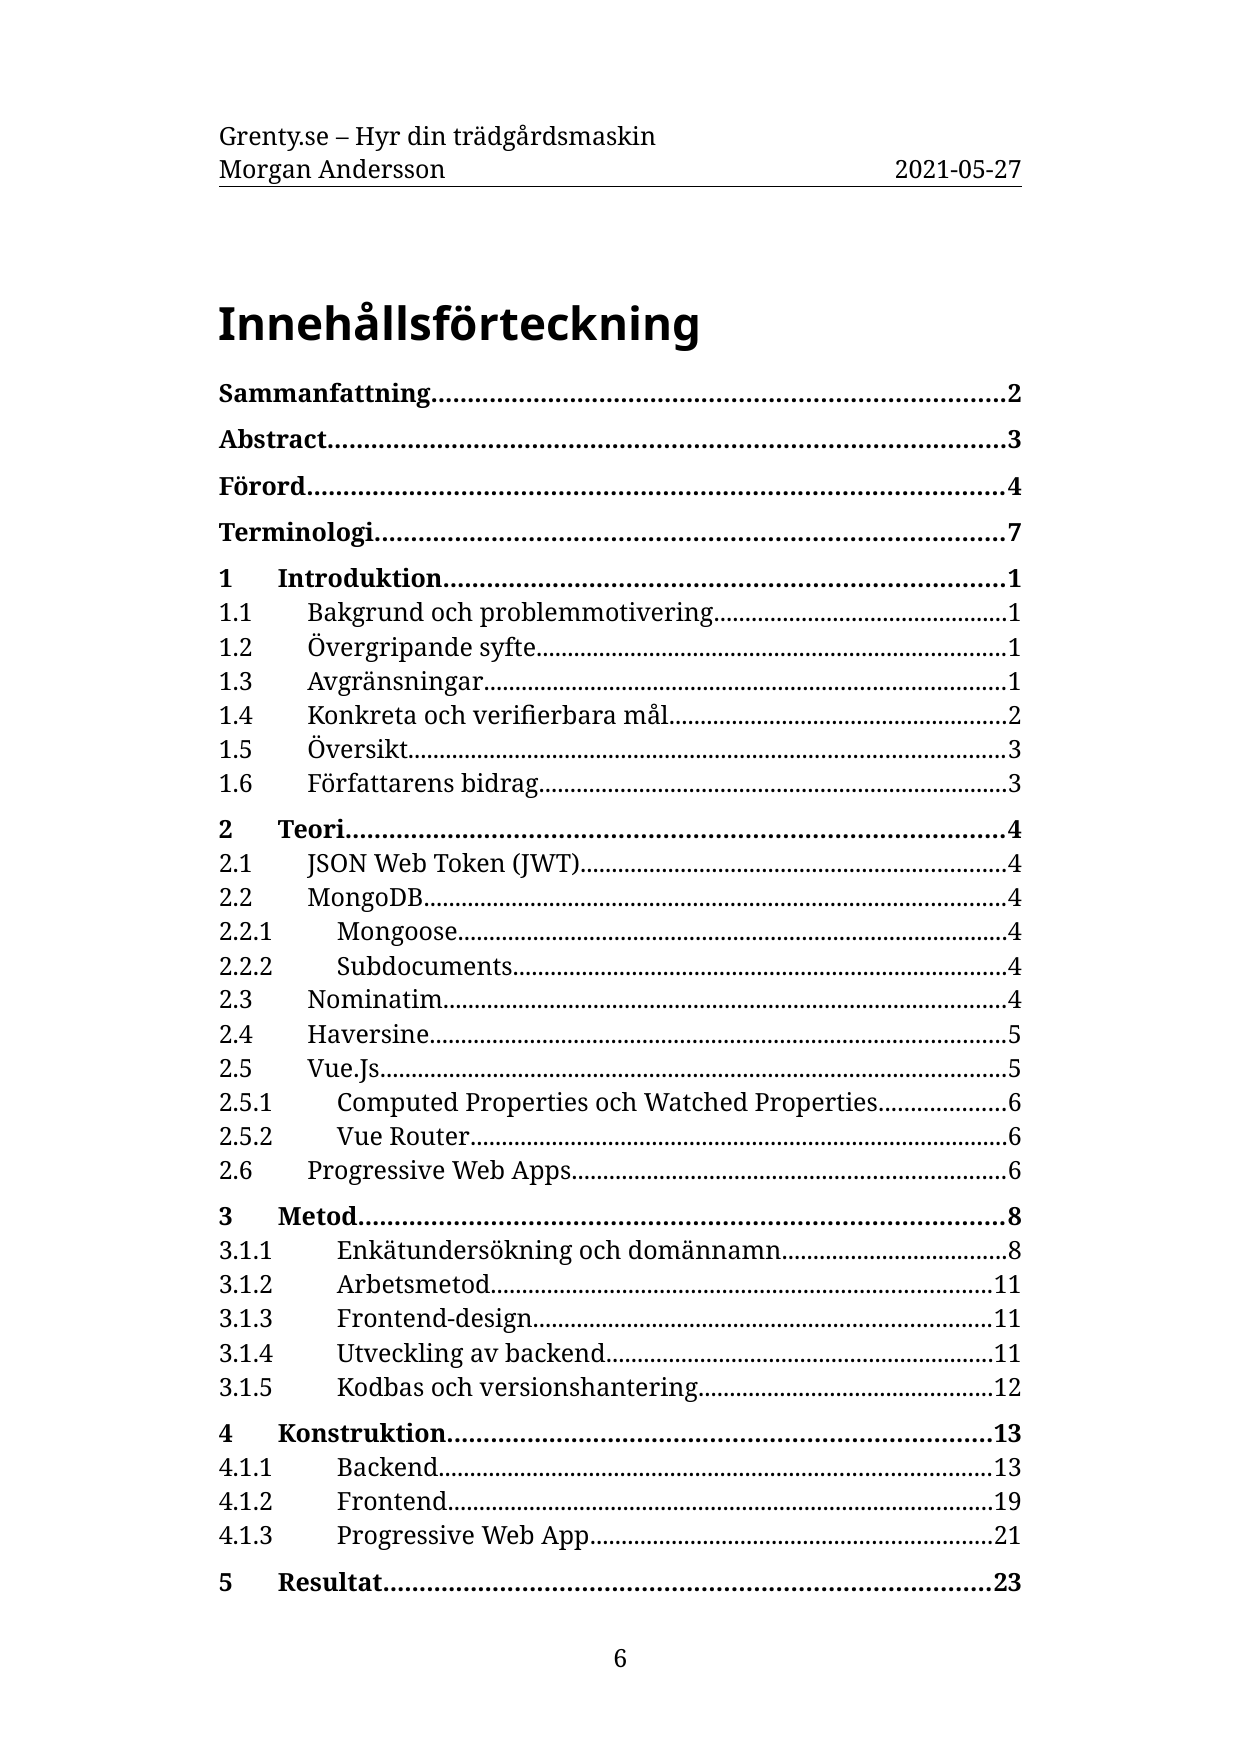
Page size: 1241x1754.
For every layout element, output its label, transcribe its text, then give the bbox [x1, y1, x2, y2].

text Terminologi 7 [218, 514, 1022, 549]
text 3.1.5 Kodbas och versionshantering 12 [218, 1369, 1022, 1403]
text 2 Teori 4 [218, 812, 1022, 846]
text 2.2.2 Subdocuments 4 [218, 948, 1022, 982]
text 3.1.1 Enkätundersökning och domännamn 8 [218, 1233, 1022, 1267]
text 2.5.1 Computed Properties och Watched Properties 6 [218, 1084, 1022, 1118]
text 3.1.2 Arbetsmetod 11 [218, 1267, 1022, 1301]
text Förord 4 [218, 468, 1022, 502]
text 2.2 MongoDB 4 [218, 880, 1022, 914]
subtitle Innehållsförteckning [218, 291, 1022, 353]
text 2.1 JSON Web Token (JWT) 4 [218, 846, 1022, 880]
text 2.5.2 Vue Router 6 [218, 1118, 1022, 1152]
text 2.2.1 Mongoose 4 [218, 914, 1022, 948]
text Abstract 3 [218, 422, 1022, 456]
text Sammanfattning 2 [218, 375, 1022, 409]
text 3 Metod 8 [218, 1199, 1022, 1233]
text 4.1.1 Backend 13 [218, 1450, 1022, 1484]
text 2.4 Haversine 5 [218, 1016, 1022, 1050]
text 2.6 Progressive Web Apps 6 [218, 1152, 1022, 1187]
text 4.1.3 Progressive Web App 21 [218, 1518, 1022, 1552]
text 2.5 Vue.Js 5 [218, 1050, 1022, 1084]
text 1.6 Författarens bidrag 3 [218, 765, 1022, 799]
text 5 Resultat 23 [218, 1564, 1022, 1598]
text 1.1 Bakgrund och problemmotivering 1 [218, 595, 1022, 629]
text 1.3 Avgränsningar 1 [218, 663, 1022, 697]
text 3.1.3 Frontend-design 11 [218, 1301, 1022, 1335]
text 1.5 Översikt 3 [218, 731, 1022, 765]
text 1.2 Övergripande syfte 1 [218, 629, 1022, 663]
text 1 Introduktion 1 [218, 561, 1022, 595]
text 1.4 Konkreta och verifierbara mål 2 [218, 697, 1022, 731]
text 3.1.4 Utveckling av backend 11 [218, 1335, 1022, 1369]
text 4.1.2 Frontend 19 [218, 1484, 1022, 1518]
text 4 Konstruktion 13 [218, 1416, 1022, 1450]
text 2.3 Nominatim 4 [218, 982, 1022, 1016]
